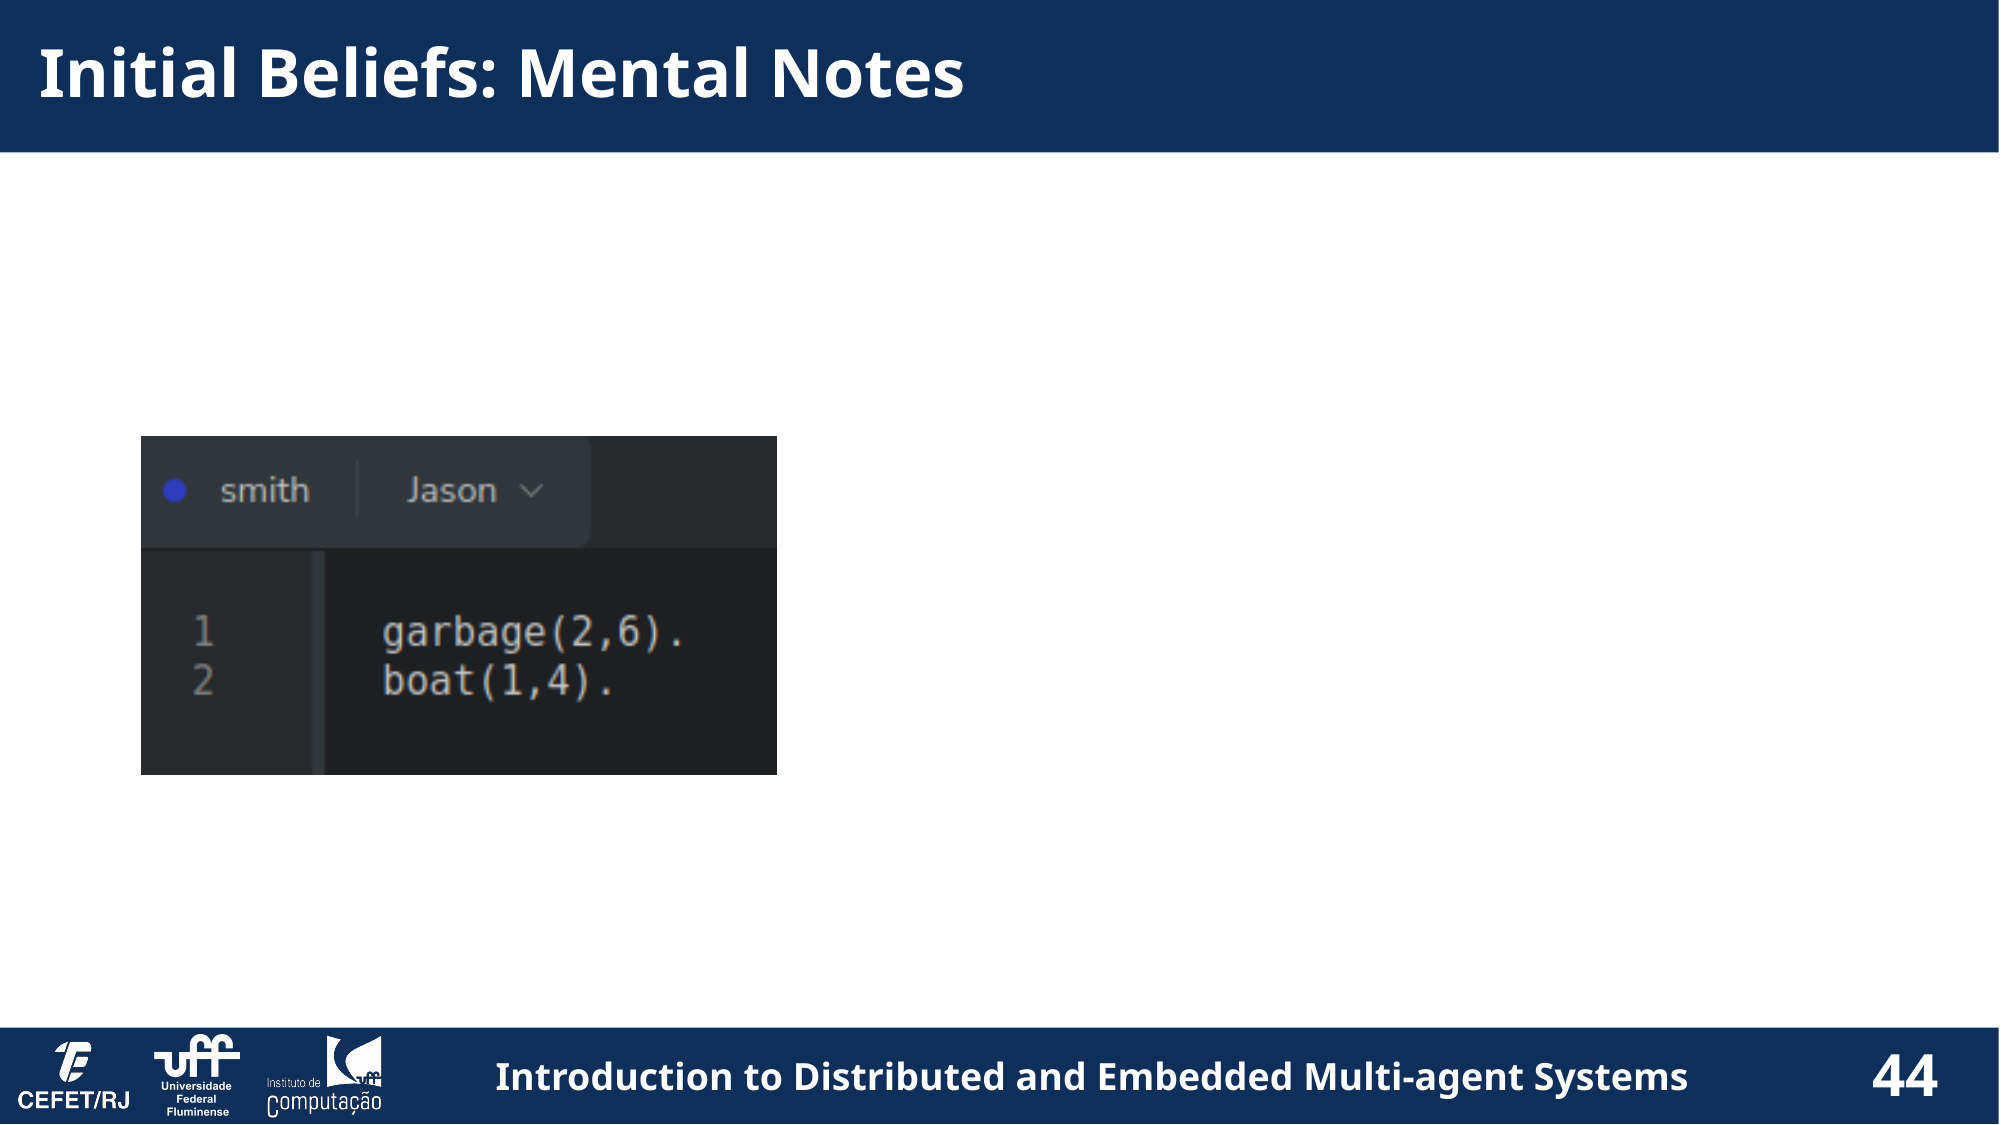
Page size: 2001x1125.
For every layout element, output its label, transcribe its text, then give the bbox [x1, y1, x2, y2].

text_box Initial Beliefs: Mental Notes [25, 23, 1999, 119]
picture [153, 1033, 241, 1121]
picture [141, 436, 777, 775]
picture [265, 1033, 383, 1118]
picture [18, 1021, 129, 1125]
